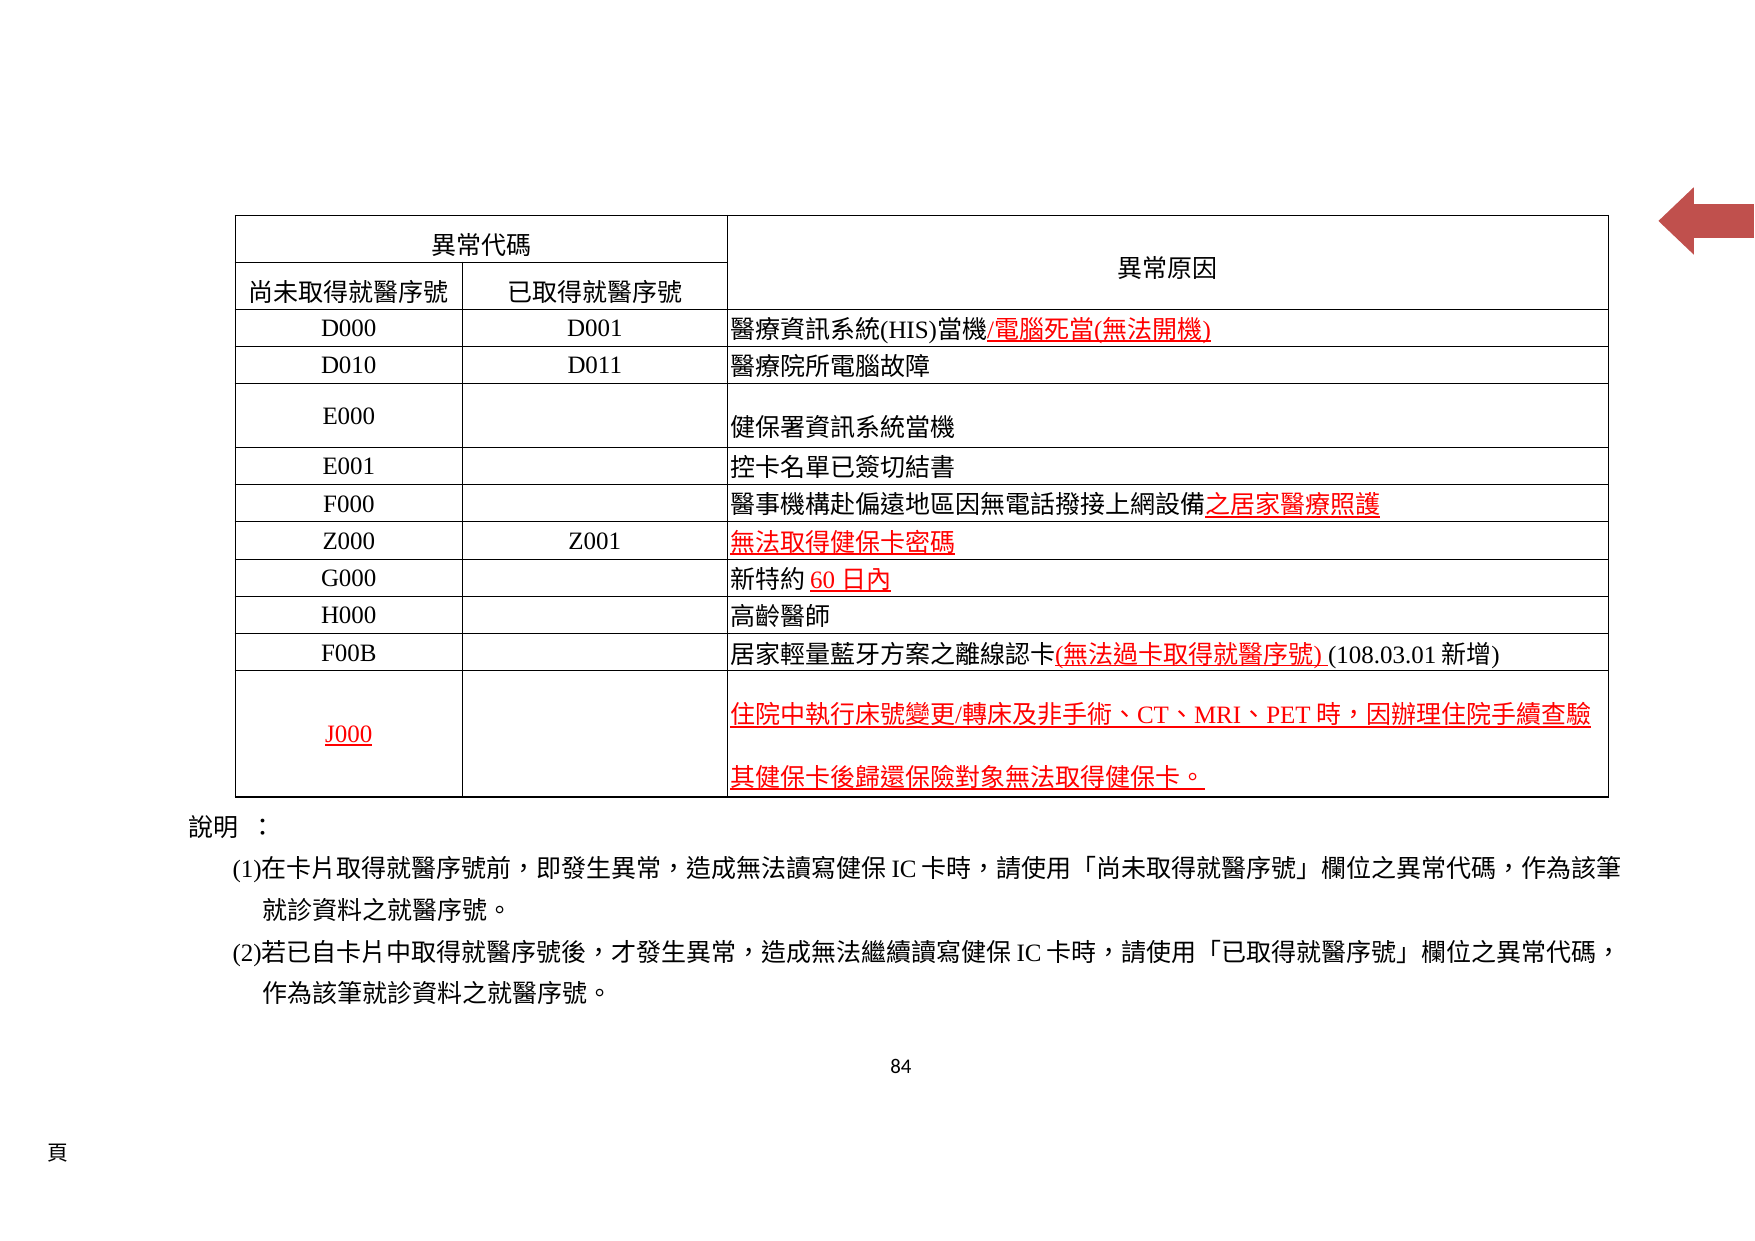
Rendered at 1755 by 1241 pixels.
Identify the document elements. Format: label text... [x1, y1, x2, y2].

table_cell 醫事機構赴偏遠地區因無電話撥接上網設備之居家醫療照護 [728, 485, 1608, 521]
table_cell D000 [236, 310, 462, 346]
table_header 異常代碼 [236, 216, 727, 262]
table_cell 高齡醫師 [728, 597, 1608, 633]
table_cell [463, 560, 727, 596]
table_cell 新特約60 日內 [728, 560, 1608, 596]
table_cell D001 [463, 310, 727, 346]
table_cell D011 [463, 347, 727, 383]
table_cell Z001 [463, 522, 727, 558]
table_cell F000 [236, 485, 462, 521]
table_cell [463, 597, 727, 633]
table_cell E001 [236, 448, 462, 484]
table_cell [463, 448, 727, 484]
table_cell Z000 [236, 522, 462, 558]
table_cell 控卡名單已簽切結書 [728, 448, 1608, 484]
table_cell 居家輕量藍牙方案之離線認卡(無法過卡取得就醫序號) (108.03.01新增) [728, 634, 1608, 670]
table_cell D010 [236, 347, 462, 383]
table_cell E000 [236, 384, 462, 447]
table_cell [463, 671, 727, 796]
table_cell 已取得就醫序號 [463, 263, 727, 308]
table_cell 無法取得健保卡密碼 [728, 522, 1608, 558]
table_cell [463, 485, 727, 521]
table_cell H000 [236, 597, 462, 633]
table_cell G000 [236, 560, 462, 596]
table_cell [463, 634, 727, 670]
table_cell 說明 ： (1)在卡片取得就醫序號前，即發生異常，造成無法讀寫健保IC卡時，請使用「尚未取得就醫序號」欄位之異常代碼，作為該筆就診資料之就醫序號。 (2)若已自卡片中取得就醫序號後，才發生異常，造成無法繼續讀寫健保IC卡時，請使用「已取得就醫序號」欄位之異常代碼，作為該筆就診資料之就醫序號。 [177, 215, 1638, 1010]
table_cell J000 [236, 671, 462, 796]
table_header 異常原因 [728, 216, 1608, 308]
table_cell 醫療資訊系統(HIS)當機/電腦死當(無法開機) [728, 310, 1608, 346]
table_cell F00B [236, 634, 462, 670]
table_cell 尚未取得就醫序號 [236, 263, 462, 308]
table_cell 醫療院所電腦故障 [728, 347, 1608, 383]
table_cell 住院中執行床號變更/轉床及非手術、CT、MRI、PET 時，因辦理住院手續查驗其健保卡後歸還保險對象無法取得健保卡。 [728, 671, 1608, 796]
table_cell [463, 384, 727, 447]
table_cell 健保署資訊系統當機 [728, 384, 1608, 447]
